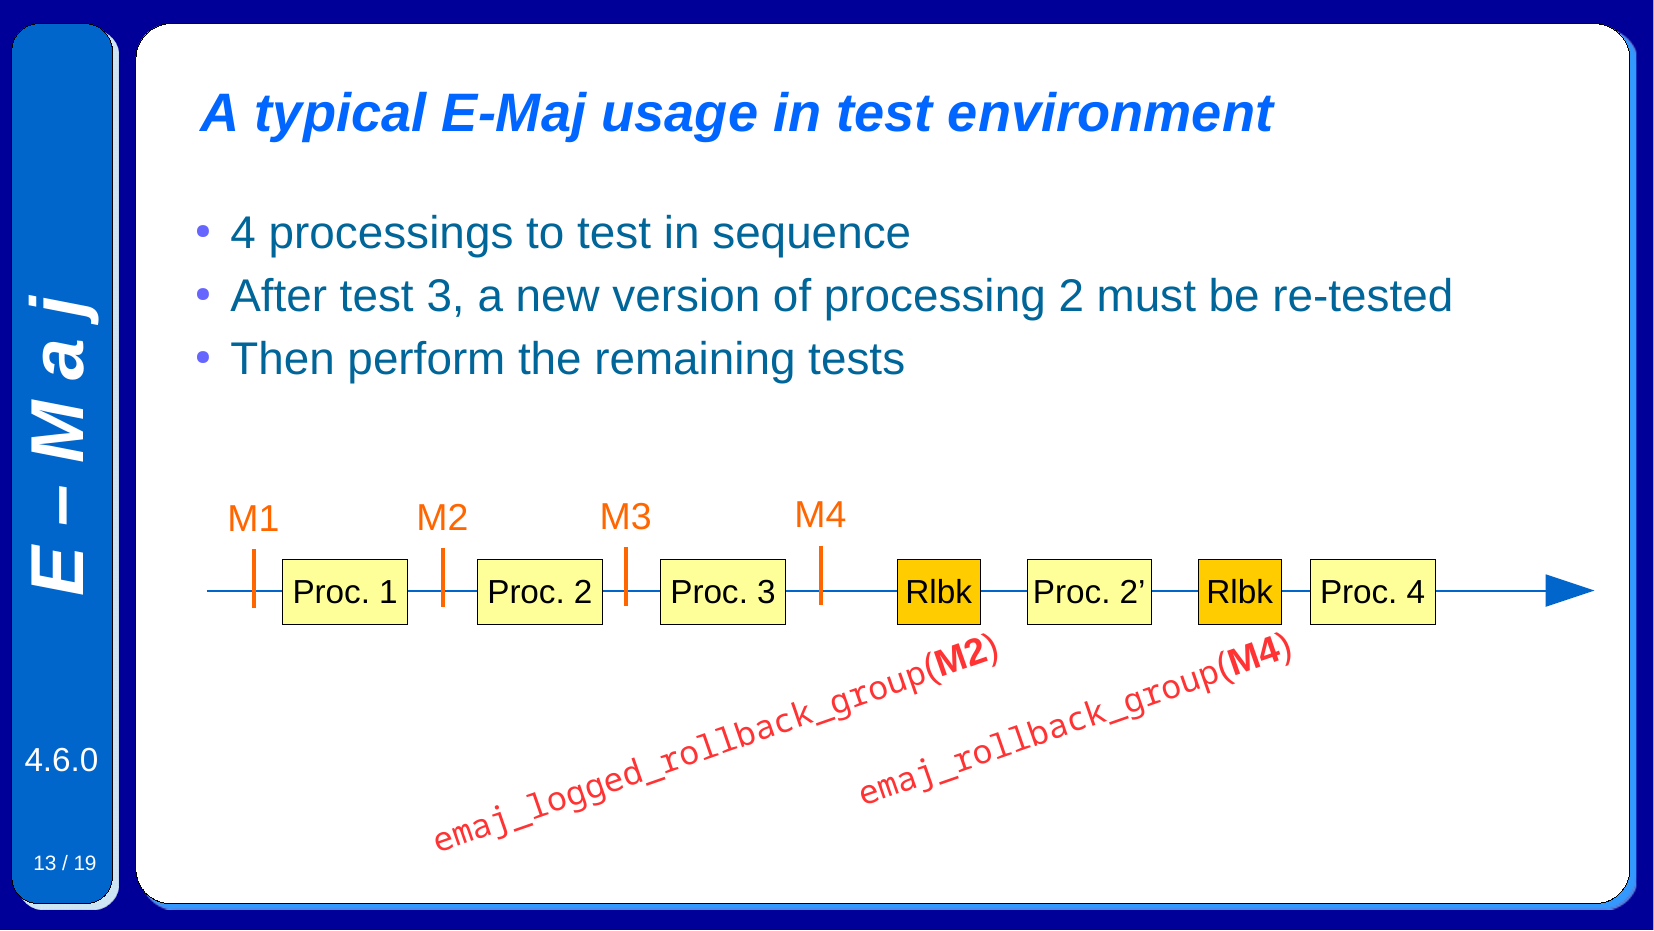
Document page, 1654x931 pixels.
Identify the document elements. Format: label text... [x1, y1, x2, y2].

text_box Proc. 1 [282, 559, 408, 625]
text_box Rlbk [897, 559, 981, 625]
text_box M3 [584, 487, 667, 545]
text_box Rlbk [1198, 559, 1282, 625]
text_box Proc. 4 [1310, 559, 1436, 625]
list 4 processings to test in sequence After test 3, a new version of processing 2 must be re-tested Then perform the remaining tests [177, 206, 1587, 385]
text_box M1 [212, 490, 295, 547]
title A typical E-Maj usage in test environment [200, 34, 1575, 191]
text_box emaj_rollback_group(M4) [834, 609, 1318, 837]
text_box emaj_logged_rollback_group(M2) [409, 610, 1025, 884]
text_box Proc. 3 [660, 559, 786, 625]
text_box Proc. 2 [477, 559, 603, 625]
text_box M2 [401, 488, 484, 546]
text_box M4 [779, 486, 862, 544]
text_box Proc. 2’ [1027, 559, 1152, 625]
